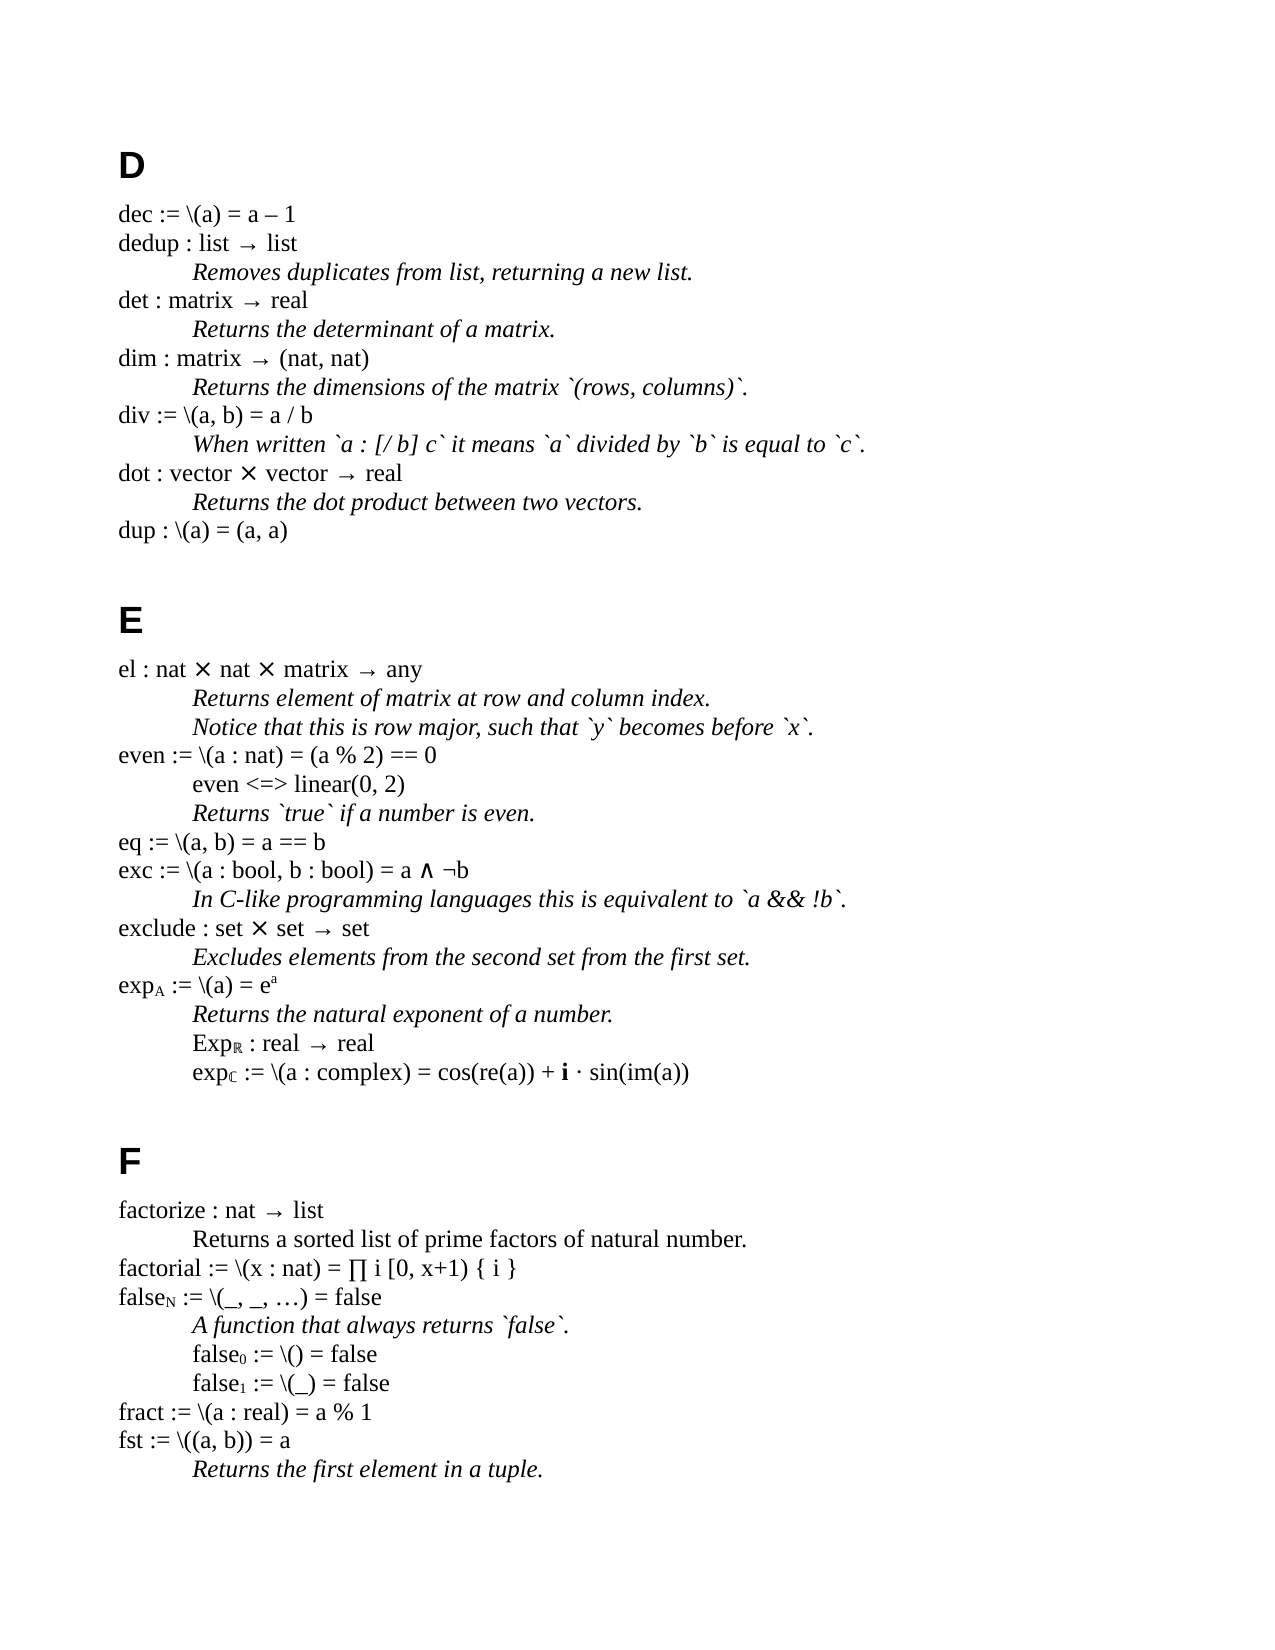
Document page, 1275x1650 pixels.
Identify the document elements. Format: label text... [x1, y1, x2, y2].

text Returns the dimensions of the matrix `(rows, columns)`. [118, 372, 1157, 401]
text expℂ := \(a : complex) = cos(re(a)) + i · sin(im(a)) [118, 1057, 1157, 1085]
text fst := \((a, b)) = a [118, 1425, 1157, 1454]
text even <=> linear(0, 2) [118, 769, 1157, 798]
subtitle E [118, 598, 1157, 642]
text Returns the determinant of a matrix. [118, 314, 1157, 343]
text even := \(a : nat) = (a % 2) == 0 [118, 740, 1157, 769]
subtitle F [118, 1139, 1157, 1183]
text dec := \(a) = a – 1 [118, 199, 1157, 228]
text When written `a : [/ b] c` it means `a` divided by `b` is equal to `c`. [118, 429, 1157, 458]
text In C-like programming languages this is equivalent to `a && !b`. [118, 884, 1157, 913]
text Notice that this is row major, such that `y` becomes before `x`. [118, 712, 1157, 740]
text factorize : nat → list [118, 1195, 1157, 1224]
text Returns `true` if a number is even. [118, 798, 1157, 827]
text Returns element of matrix at row and column index. [118, 683, 1157, 712]
text dim : matrix → (nat, nat) [118, 343, 1157, 372]
text Returns the dot product between two vectors. [118, 487, 1157, 516]
text exc := \(a : bool, b : bool) = a ∧ ¬b [118, 855, 1157, 884]
text dup : \(a) = (a, a) [118, 516, 1157, 544]
text false1 := \(_) = false [118, 1368, 1157, 1397]
text factorial := \(x : nat) = ∏ i [0, x+1) { i } [118, 1253, 1157, 1282]
text Expℝ : real → real [118, 1028, 1157, 1057]
text Returns the natural exponent of a number. [118, 999, 1157, 1028]
text exclude : set ⨯ set → set [118, 913, 1157, 942]
text eq := \(a, b) = a == b [118, 827, 1157, 855]
text Removes duplicates from list, returning a new list. [118, 257, 1157, 286]
text Excludes elements from the second set from the first set. [118, 942, 1157, 970]
text A function that always returns `false`. [118, 1310, 1157, 1339]
text Returns a sorted list of prime factors of natural number. [118, 1224, 1157, 1253]
subtitle D [118, 143, 1157, 187]
text expA := \(a) = ea [118, 970, 1157, 999]
text Returns the first element in a tuple. [118, 1454, 1157, 1483]
text dot : vector ⨯ vector → real [118, 458, 1157, 487]
text false0 := \() = false [118, 1339, 1157, 1368]
text div := \(a, b) = a / b [118, 401, 1157, 429]
text falseN := \(_, _, …) = false [118, 1282, 1157, 1310]
text dedup : list → list [118, 228, 1157, 257]
text fract := \(a : real) = a % 1 [118, 1397, 1157, 1425]
text det : matrix → real [118, 286, 1157, 314]
text el : nat ⨯ nat ⨯ matrix → any [118, 654, 1157, 683]
